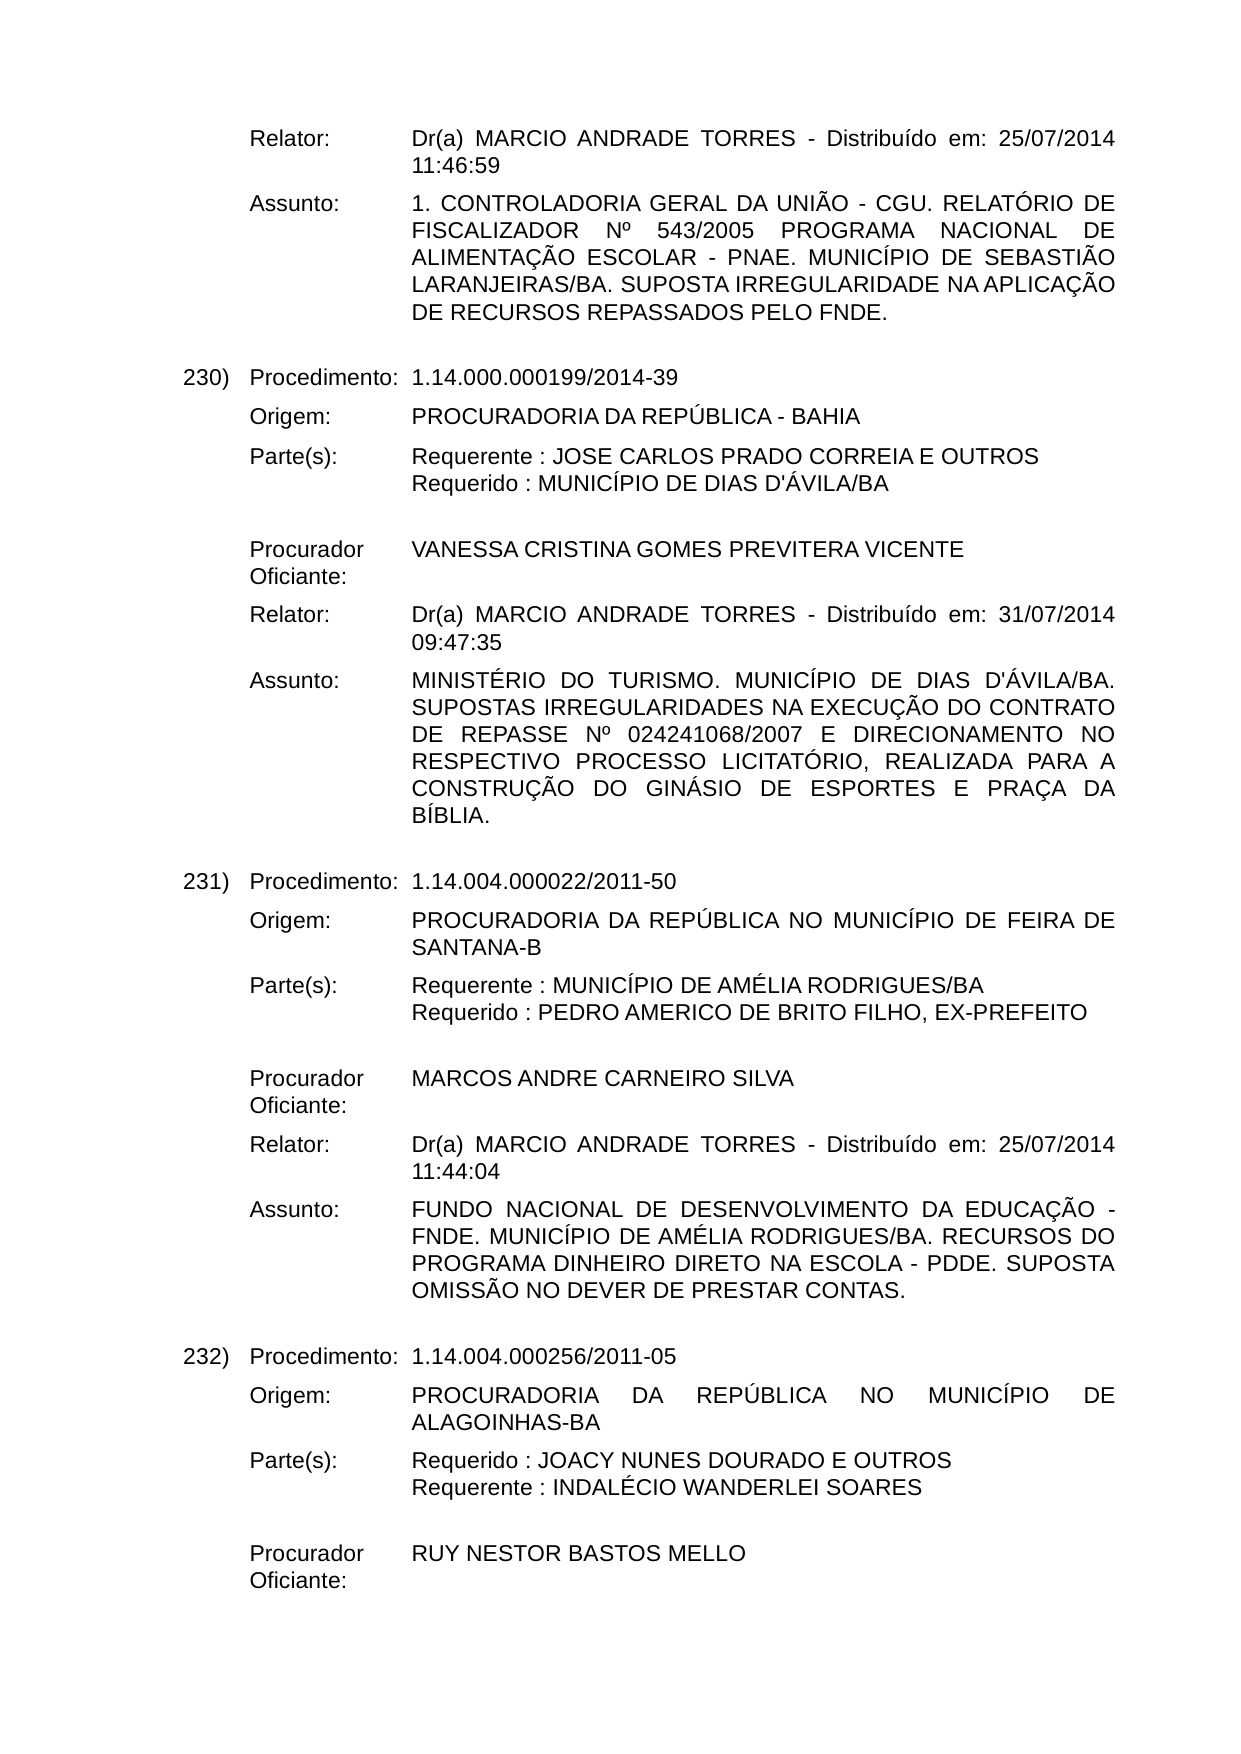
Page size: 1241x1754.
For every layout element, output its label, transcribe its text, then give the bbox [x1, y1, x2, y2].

table_header 1.14.004.000256/2011-05 [406, 1337, 1122, 1375]
table_cell Dr(a) MARCIO ANDRADE TORRES - Distribuído em: 25/07/2014 11:46:59 [406, 118, 1122, 184]
table_cell FUNDO NACIONAL DE DESENVOLVIMENTO DA EDUCAÇÃO - FNDE. MUNICÍPIO DE AMÉLIA RODRIGUES/BA. RECURSOS DO PROGRAMA DINHEIRO DIRETO NA ESCOLA - PDDE. SUPOSTA OMISSÃO NO DEVER DE PRESTAR CONTAS. [406, 1190, 1122, 1310]
table_cell Procurador Oficiante: [244, 1534, 406, 1599]
table_cell Parte(s): [244, 966, 406, 1059]
table_header 232) [177, 1337, 244, 1375]
table_cell [177, 900, 244, 966]
table_cell Relator: [244, 118, 406, 184]
table_cell 1. CONTROLADORIA GERAL DA UNIÃO - CGU. RELATÓRIO DE FISCALIZADOR Nº 543/2005 PROGRAMA NACIONAL DE ALIMENTAÇÃO ESCOLAR - PNAE. MUNICÍPIO DE SEBASTIÃO LARANJEIRAS/BA. SUPOSTA IRREGULARIDADE NA APLICAÇÃO DE RECURSOS REPASSADOS PELO FNDE. [406, 184, 1122, 331]
table_cell Requerido : JOACY NUNES DOURADO E OUTROS Requerente : INDALÉCIO WANDERLEI SOARES [406, 1441, 1122, 1534]
table_cell RUY NESTOR BASTOS MELLO [406, 1534, 1122, 1599]
table_cell [177, 396, 244, 437]
table_cell MINISTÉRIO DO TURISMO. MUNICÍPIO DE DIAS D'ÁVILA/BA. SUPOSTAS IRREGULARIDADES NA EXECUÇÃO DO CONTRATO DE REPASSE Nº 024241068/2007 E DIRECIONAMENTO NO RESPECTIVO PROCESSO LICITATÓRIO, REALIZADA PARA A CONSTRUÇÃO DO GINÁSIO DE ESPORTES E PRAÇA DA BÍBLIA. [406, 661, 1122, 835]
table_cell PROCURADORIA DA REPÚBLICA NO MUNICÍPIO DE FEIRA DE SANTANA-B [406, 900, 1122, 966]
table_header Procedimento: [244, 1337, 406, 1375]
table_cell [177, 1190, 244, 1310]
table_cell Assunto: [244, 1190, 406, 1310]
table_cell Requerente : MUNICÍPIO DE AMÉLIA RODRIGUES/BA Requerido : PEDRO AMERICO DE BRITO FILHO, EX-PREFEITO [406, 966, 1122, 1059]
table_cell Relator: [244, 1124, 406, 1190]
table_cell [177, 1534, 244, 1599]
table_cell Assunto: [244, 184, 406, 331]
table_header 1.14.004.000022/2011-50 [406, 862, 1122, 900]
table_cell Parte(s): [244, 1441, 406, 1534]
table_cell [177, 437, 244, 529]
table_header 1.14.000.000199/2014-39 [406, 358, 1122, 396]
table_cell MARCOS ANDRE CARNEIRO SILVA [406, 1059, 1122, 1124]
table_cell Dr(a) MARCIO ANDRADE TORRES - Distribuído em: 31/07/2014 09:47:35 [406, 595, 1122, 661]
table_cell Assunto: [244, 661, 406, 835]
table_cell Origem: [244, 1375, 406, 1441]
table_cell [177, 530, 244, 595]
table_cell PROCURADORIA DA REPÚBLICA - BAHIA [406, 396, 1122, 437]
table_cell PROCURADORIA DA REPÚBLICA NO MUNICÍPIO DE ALAGOINHAS-BA [406, 1375, 1122, 1441]
table_cell [177, 1441, 244, 1534]
table_cell Procurador Oficiante: [244, 530, 406, 595]
table_cell [177, 1124, 244, 1190]
table_header 230) [177, 358, 244, 396]
table_cell Relator: [244, 595, 406, 661]
table_cell [177, 184, 244, 331]
table_cell Parte(s): [244, 437, 406, 529]
table_header Procedimento: [244, 358, 406, 396]
table_cell [177, 661, 244, 835]
table_cell [177, 118, 244, 184]
table_header 231) [177, 862, 244, 900]
table_cell [177, 966, 244, 1059]
table_cell [177, 1059, 244, 1124]
table_cell Dr(a) MARCIO ANDRADE TORRES - Distribuído em: 25/07/2014 11:44:04 [406, 1124, 1122, 1190]
table_cell VANESSA CRISTINA GOMES PREVITERA VICENTE [406, 530, 1122, 595]
table_header Procedimento: [244, 862, 406, 900]
table_cell Origem: [244, 900, 406, 966]
table_cell Origem: [244, 396, 406, 437]
table_cell [177, 1375, 244, 1441]
table_cell Requerente : JOSE CARLOS PRADO CORREIA E OUTROS Requerido : MUNICÍPIO DE DIAS D'ÁVILA/BA [406, 437, 1122, 529]
table_cell [177, 595, 244, 661]
table_cell Procurador Oficiante: [244, 1059, 406, 1124]
